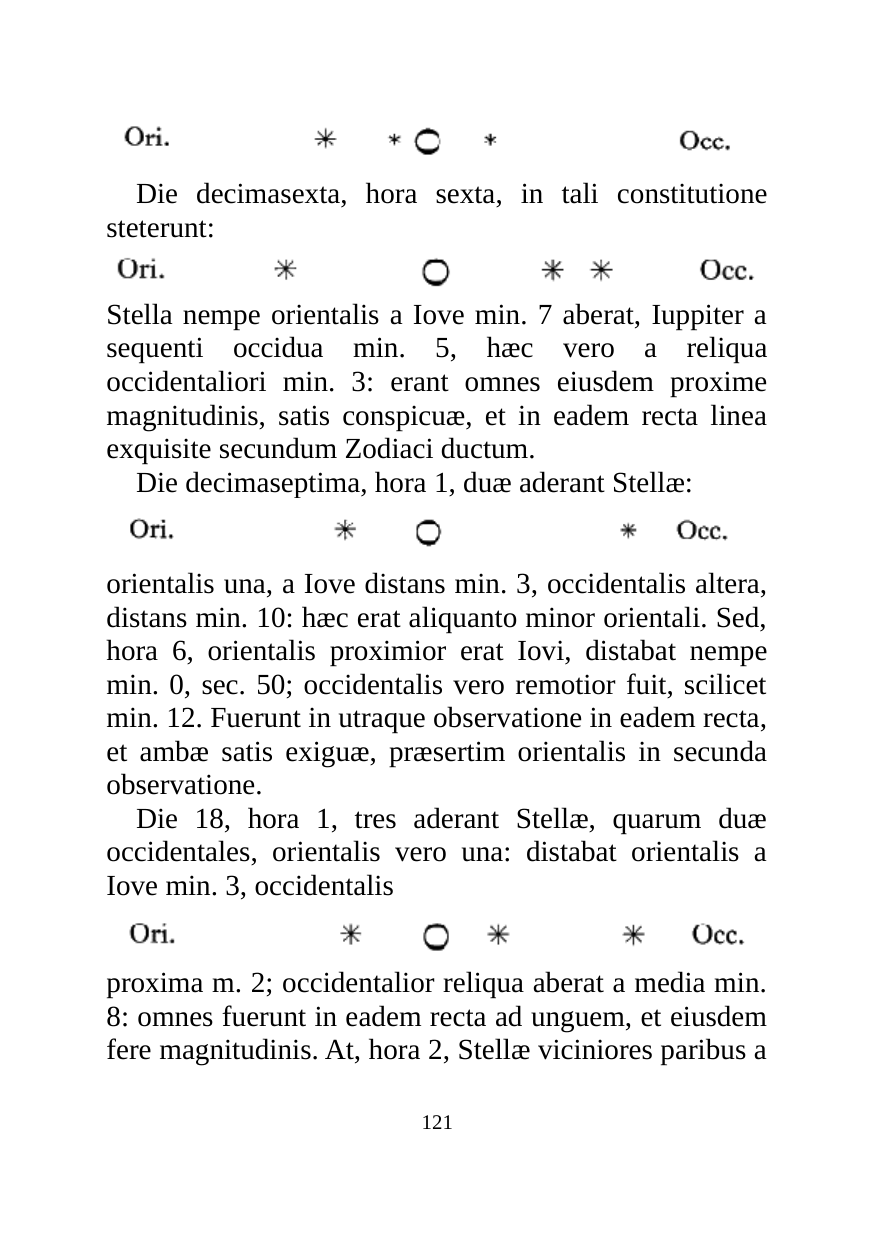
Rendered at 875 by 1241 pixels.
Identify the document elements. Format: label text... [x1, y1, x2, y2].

text Die 18, hora 1, tres aderant Stellæ, quarum duæ occidentales, orientalis vero una: distabat orientalis a Iove min. 3, occidentalis [106, 801, 768, 901]
picture [106, 498, 768, 567]
picture [106, 901, 768, 966]
picture [106, 106, 768, 177]
text Die decimaseptima, hora 1, duæ aderant Stellæ: [106, 465, 768, 498]
picture [106, 243, 768, 297]
text orientalis una, a Iove distans min. 3, occidentalis altera, distans min. 10: hæc erat aliquanto minor orientali. Sed, hora 6, orientalis proximior erat Iovi, distabat nempe min. 0, sec. 50; occidentalis vero remotior fuit, scilicet min. 12. Fuerunt in utraque observatione in eadem recta, et ambæ satis exiguæ, præsertim orientalis in secunda observatione. [106, 567, 768, 801]
text Die decimasexta, hora sexta, in tali constitutione steterunt: [106, 177, 768, 243]
text proxima m. 2; occidentalior reliqua aberat a media min. 8: omnes fuerunt in eadem recta ad unguem, et eiusdem fere magnitudinis. At, hora 2, Stellæ viciniores paribus a [106, 966, 768, 1066]
text Stella nempe orientalis a Iove min. 7 aberat, Iuppiter a sequenti occidua min. 5, hæc vero a reliqua occidentaliori min. 3: erant omnes eiusdem proxime magnitudinis, satis conspicuæ, et in eadem recta linea exquisite secundum Zodiaci ductum. [106, 297, 768, 465]
